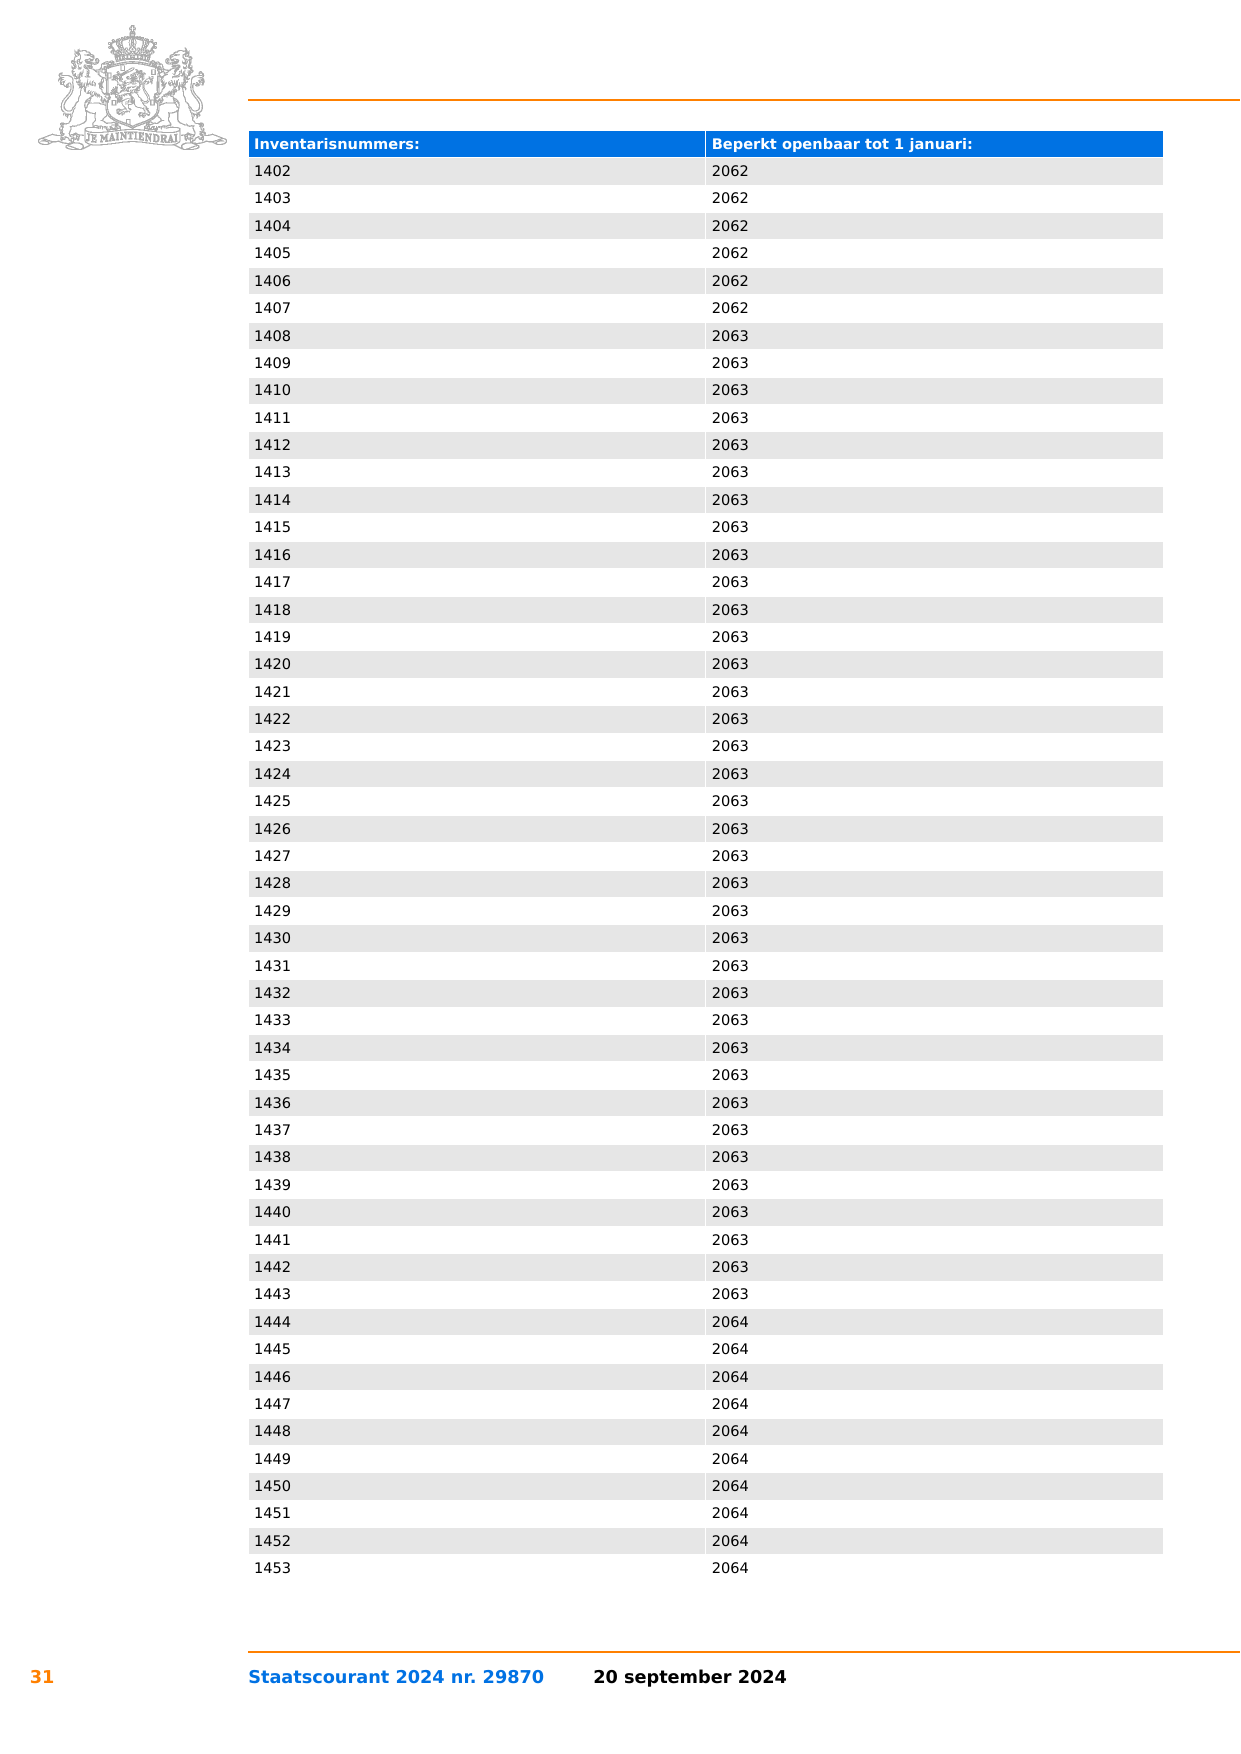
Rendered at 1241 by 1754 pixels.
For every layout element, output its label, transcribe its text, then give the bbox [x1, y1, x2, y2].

table_cell 1404 [249, 213, 705, 239]
table_cell 2063 [706, 569, 1163, 596]
table_cell 2063 [706, 1117, 1163, 1143]
table_cell 2063 [706, 405, 1163, 431]
table_cell 2063 [706, 515, 1163, 541]
table_cell 1440 [249, 1199, 705, 1226]
table_cell 1427 [249, 843, 705, 869]
table_cell 1431 [249, 953, 705, 979]
table_cell 1447 [249, 1391, 705, 1417]
table_cell 2062 [706, 241, 1163, 267]
table_cell 2063 [706, 542, 1163, 568]
picture [38, 25, 227, 150]
table_cell 1432 [249, 980, 705, 1007]
table_cell 1449 [249, 1446, 705, 1472]
table_cell 1424 [249, 761, 705, 787]
table_cell 2063 [706, 789, 1163, 815]
table_cell 1428 [249, 871, 705, 897]
table_cell 2063 [706, 1282, 1163, 1308]
table_cell 1450 [249, 1473, 705, 1500]
table_cell 1433 [249, 1008, 705, 1034]
table_cell 1412 [249, 432, 705, 459]
table_cell 2063 [706, 843, 1163, 869]
table_header Inventarisnummers: [249, 131, 705, 157]
table_cell 1422 [249, 706, 705, 733]
table_cell 2063 [706, 925, 1163, 952]
table_cell 1411 [249, 405, 705, 431]
table_cell 2063 [706, 597, 1163, 623]
table_cell 2063 [706, 679, 1163, 705]
table_cell 1413 [249, 460, 705, 486]
table_cell 2062 [706, 158, 1163, 185]
table_cell 1448 [249, 1419, 705, 1445]
table_cell 2064 [706, 1501, 1163, 1527]
table_cell 1443 [249, 1282, 705, 1308]
table_cell 2063 [706, 1254, 1163, 1281]
table_cell 2064 [706, 1336, 1163, 1363]
table_cell 1402 [249, 158, 705, 185]
table_cell 2063 [706, 323, 1163, 349]
table_cell 2064 [706, 1364, 1163, 1390]
table_cell 2063 [706, 706, 1163, 733]
table_cell 1452 [249, 1528, 705, 1554]
table_cell 2063 [706, 487, 1163, 513]
table_cell 1406 [249, 268, 705, 294]
table_cell 1439 [249, 1172, 705, 1198]
table_cell 2064 [706, 1556, 1163, 1582]
table_cell 1417 [249, 569, 705, 596]
table_cell 1445 [249, 1336, 705, 1363]
table_cell 2063 [706, 953, 1163, 979]
table_cell 1446 [249, 1364, 705, 1390]
table_cell 1430 [249, 925, 705, 952]
table_cell 1409 [249, 350, 705, 376]
table_cell 1407 [249, 295, 705, 322]
table_cell 2063 [706, 1227, 1163, 1253]
table_cell 2063 [706, 460, 1163, 486]
table_cell 1434 [249, 1035, 705, 1061]
table_cell 1451 [249, 1501, 705, 1527]
table_cell 1421 [249, 679, 705, 705]
table_cell 1419 [249, 624, 705, 650]
table_cell 2063 [706, 734, 1163, 760]
table_cell 2063 [706, 651, 1163, 678]
table_cell 1416 [249, 542, 705, 568]
table_cell 2063 [706, 1172, 1163, 1198]
table_cell 2063 [706, 816, 1163, 842]
table_cell 1408 [249, 323, 705, 349]
table_cell 2063 [706, 432, 1163, 459]
table_cell 2062 [706, 186, 1163, 212]
table_cell 1444 [249, 1309, 705, 1335]
table_cell 2063 [706, 378, 1163, 404]
table_cell 1405 [249, 241, 705, 267]
table_cell 1414 [249, 487, 705, 513]
table_cell 2063 [706, 1090, 1163, 1116]
table_cell 2064 [706, 1391, 1163, 1417]
table_cell 2064 [706, 1473, 1163, 1500]
table_cell 2064 [706, 1309, 1163, 1335]
table_cell 1420 [249, 651, 705, 678]
table_cell 2063 [706, 1145, 1163, 1171]
table_cell 1426 [249, 816, 705, 842]
table_cell 1415 [249, 515, 705, 541]
table_header Beperkt openbaar tot 1 januari: [706, 131, 1163, 157]
table_cell 2063 [706, 1063, 1163, 1089]
table_cell 2064 [706, 1419, 1163, 1445]
table_cell 2064 [706, 1446, 1163, 1472]
table_cell 2063 [706, 1035, 1163, 1061]
table_cell 2063 [706, 624, 1163, 650]
table_cell 1435 [249, 1063, 705, 1089]
table_cell 1453 [249, 1556, 705, 1582]
table_cell 1436 [249, 1090, 705, 1116]
table_cell 2063 [706, 980, 1163, 1007]
table_cell 2063 [706, 898, 1163, 924]
table_cell 2063 [706, 871, 1163, 897]
table_cell 1418 [249, 597, 705, 623]
table_cell 1423 [249, 734, 705, 760]
table_cell 2062 [706, 268, 1163, 294]
table_cell 2063 [706, 1199, 1163, 1226]
table_cell 1410 [249, 378, 705, 404]
table_cell 2063 [706, 761, 1163, 787]
table_cell 2063 [706, 1008, 1163, 1034]
table_cell 2064 [706, 1528, 1163, 1554]
table_cell 1403 [249, 186, 705, 212]
table_cell 1438 [249, 1145, 705, 1171]
table_cell 1442 [249, 1254, 705, 1281]
table_cell 1437 [249, 1117, 705, 1143]
table_cell 2063 [706, 350, 1163, 376]
table_cell 2062 [706, 213, 1163, 239]
table_cell 1441 [249, 1227, 705, 1253]
table_cell 1429 [249, 898, 705, 924]
table_cell 1425 [249, 789, 705, 815]
table_cell 2062 [706, 295, 1163, 322]
